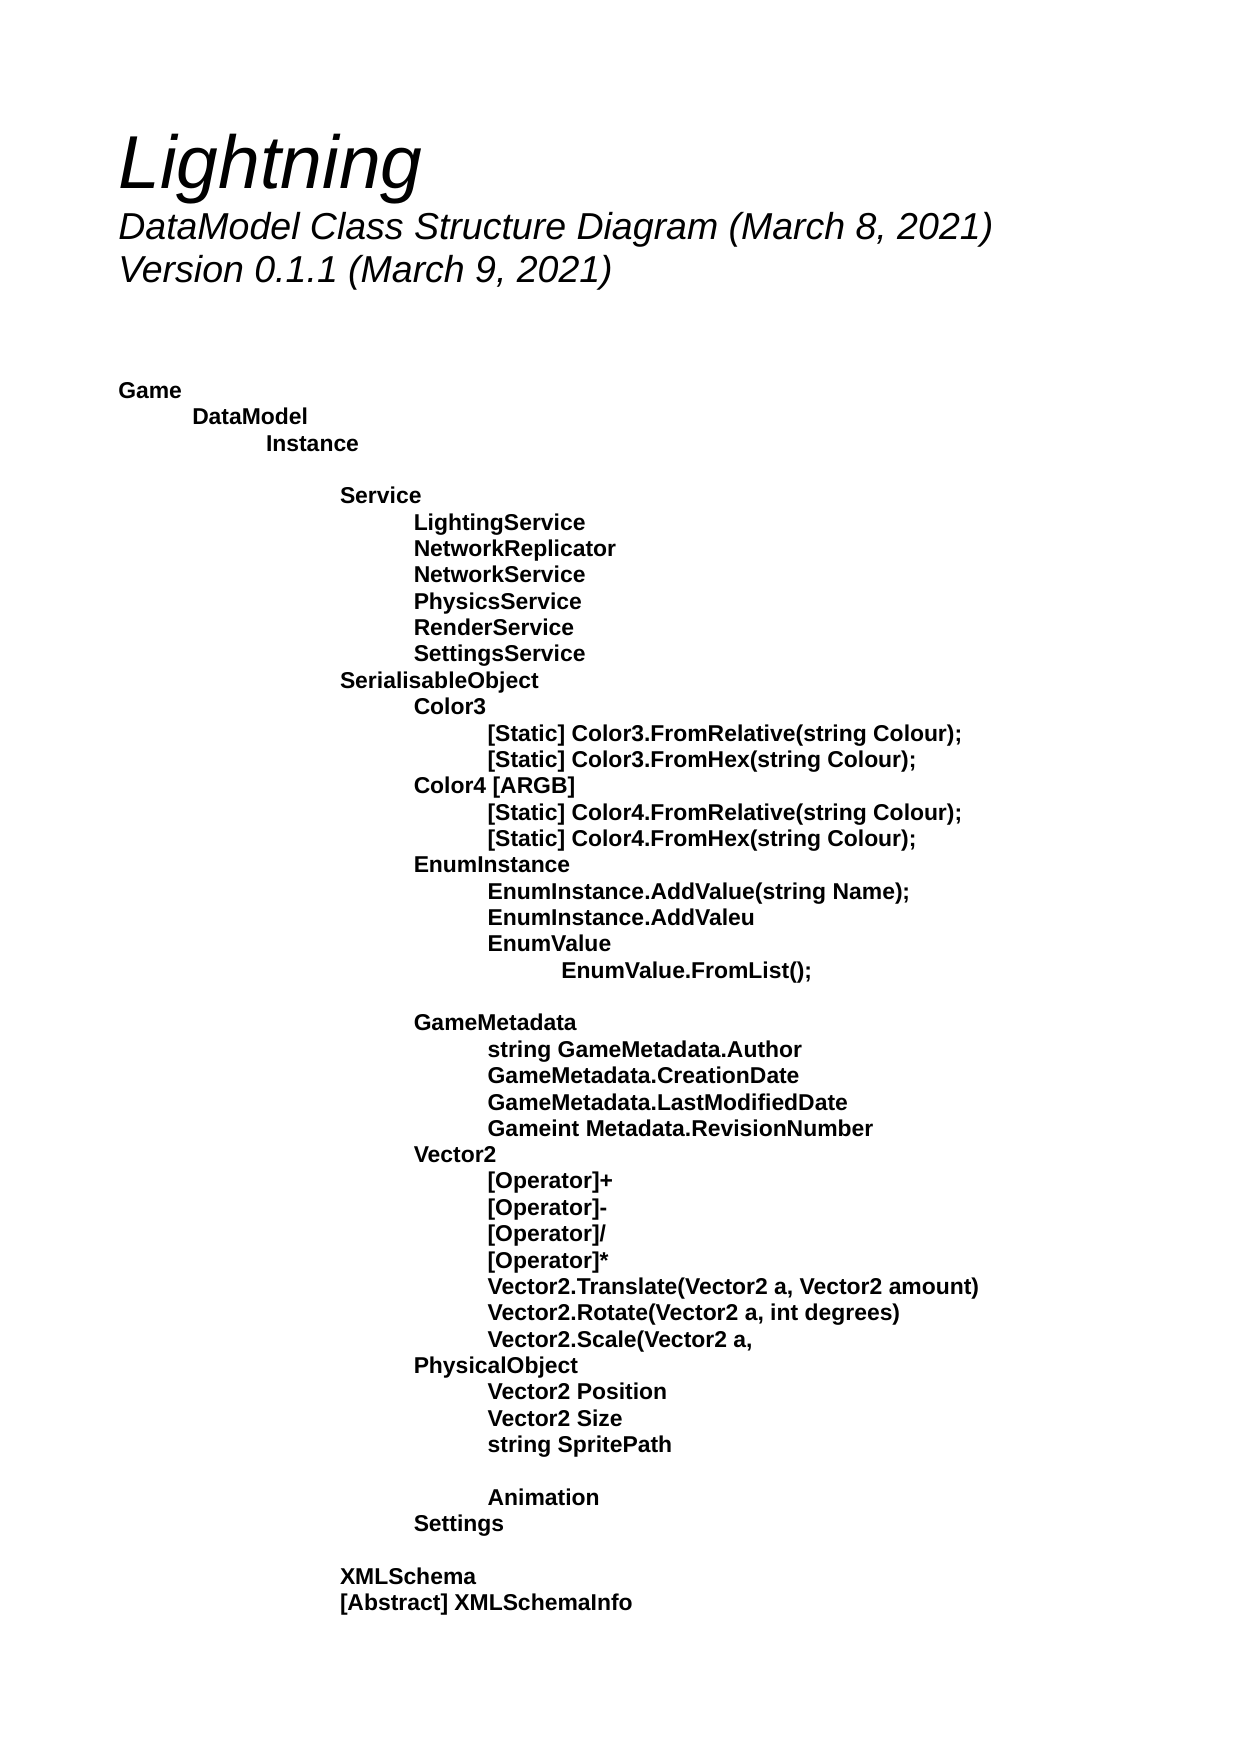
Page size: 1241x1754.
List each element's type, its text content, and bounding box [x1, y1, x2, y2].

text Color4 [ARGB] [118, 772, 1122, 798]
text EnumInstance.AddValue(string Name); [118, 878, 1122, 904]
text Vector2.Rotate(Vector2 a, int degrees) [118, 1299, 1122, 1326]
text RenderService [118, 614, 1122, 640]
text Vector2.Scale(Vector2 a, [118, 1326, 1122, 1352]
text [Operator]+ [118, 1167, 1122, 1194]
text [Operator]* [118, 1247, 1122, 1273]
text [Static] Color3.FromHex(string Colour); [118, 746, 1122, 772]
text EnumInstance.AddValeu [118, 904, 1122, 930]
text Settings [118, 1510, 1122, 1536]
text Animation [118, 1484, 1122, 1510]
text LightingService [118, 509, 1122, 535]
text [Operator]- [118, 1194, 1122, 1220]
text XMLSchema [118, 1536, 1122, 1589]
text Version 0.1.1 (March 9, 2021) [118, 247, 1122, 291]
text [Static] Color3.FromRelative(string Colour); [118, 719, 1122, 746]
text PhysicsService [118, 588, 1122, 614]
text [Operator]/ [118, 1220, 1122, 1247]
text Lightning DataModel Class Structure Diagram (March 8, 2021) [118, 118, 1122, 247]
text Vector2.Translate(Vector2 a, Vector2 amount) [118, 1273, 1122, 1299]
text [Static] Color4.FromRelative(string Colour); [118, 798, 1122, 825]
text PhysicalObject [118, 1352, 1122, 1378]
text [Abstract] XMLSchemaInfo [118, 1589, 1122, 1616]
text Gameint Metadata.RevisionNumber [118, 1115, 1122, 1141]
text Game DataModel [118, 377, 1122, 429]
text EnumValue.FromList(); [118, 957, 1122, 983]
text [Static] Color4.FromHex(string Colour); [118, 825, 1122, 851]
text Service [118, 482, 1122, 509]
text NetworkReplicator [118, 535, 1122, 561]
text EnumInstance [118, 851, 1122, 878]
text Vector2 Position [118, 1378, 1122, 1405]
text SettingsService SerialisableObject [118, 640, 1122, 693]
text NetworkService [118, 561, 1122, 588]
text Vector2 Size [118, 1405, 1122, 1431]
text GameMetadata.LastModifiedDate [118, 1088, 1122, 1115]
text GameMetadata.CreationDate [118, 1062, 1122, 1088]
text GameMetadata [118, 1009, 1122, 1036]
text EnumValue [118, 930, 1122, 957]
text string SpritePath [118, 1431, 1122, 1457]
text string GameMetadata.Author [118, 1036, 1122, 1062]
text Instance [118, 429, 1122, 456]
text Color3 [118, 693, 1122, 719]
text Vector2 [118, 1141, 1122, 1167]
